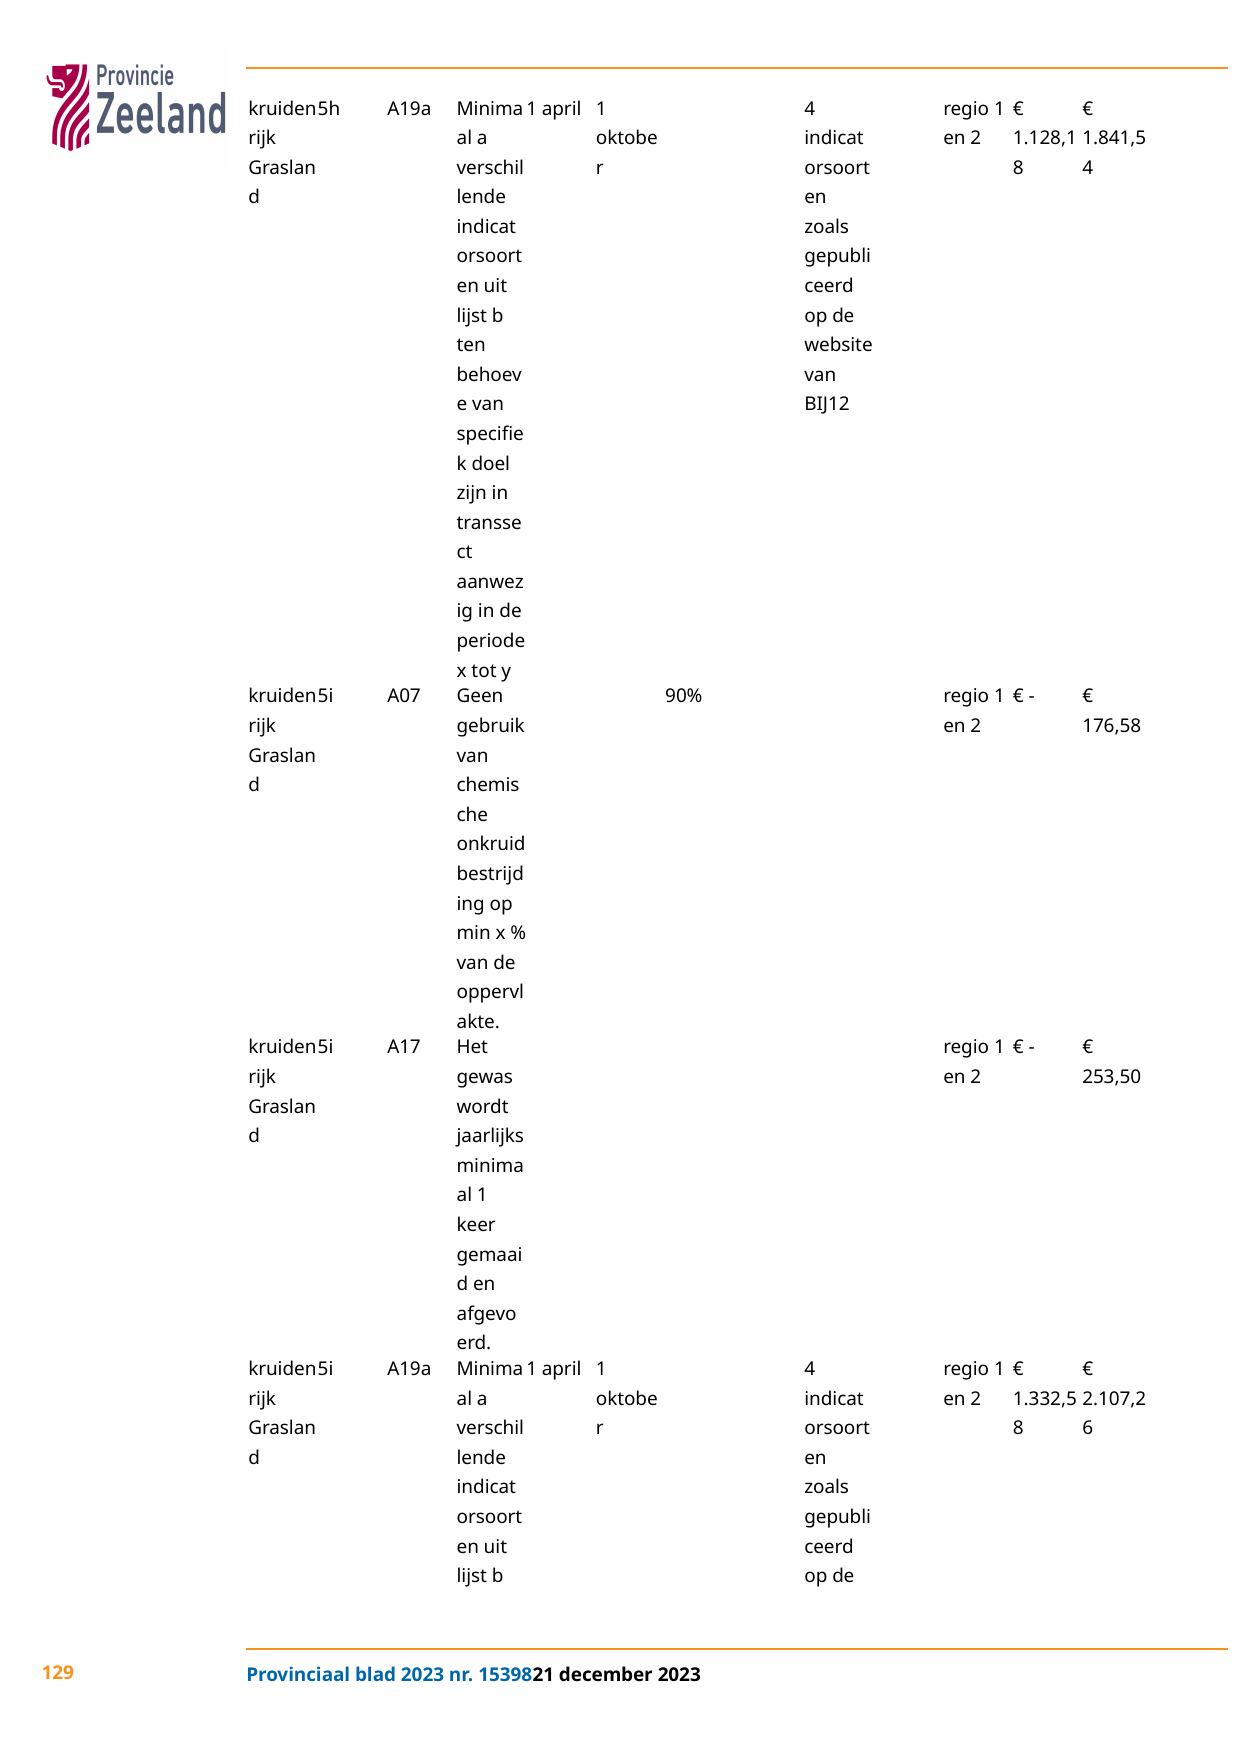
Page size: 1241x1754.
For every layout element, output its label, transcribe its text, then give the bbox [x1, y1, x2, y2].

picture [41, 47, 231, 172]
table_cell regio 1 en 2 [943, 683, 1013, 1034]
table_cell € 1.841,54 [1082, 95, 1152, 683]
table_cell [804, 683, 873, 1034]
table_cell [665, 1034, 734, 1355]
table_cell 5h [318, 95, 387, 683]
table_cell Het gewas wordt jaarlijks minimaal 1 keer gemaaid en afgevoerd. [456, 1034, 526, 1355]
table_cell € 1.332,58 [1013, 1355, 1082, 1588]
table_cell kruidenrijk Grasland [248, 683, 317, 1034]
table_cell regio 1 en 2 [943, 95, 1013, 683]
table_cell [665, 95, 734, 683]
table_cell [735, 1355, 804, 1588]
table_cell 4 indicatorsoorten zoals gepubliceerd op de website van BIJ12 [804, 95, 873, 683]
table_cell [804, 1034, 873, 1355]
table_cell A19a [387, 1355, 456, 1588]
table_cell € 2.107,26 [1082, 1355, 1152, 1588]
table_cell 5i [318, 683, 387, 1034]
table_cell A19a [387, 95, 456, 683]
table_cell regio 1 en 2 [943, 1355, 1013, 1588]
table_cell [874, 1034, 943, 1355]
table_cell Minimaal a verschillende indicatorsoorten uit lijst b [456, 1355, 526, 1588]
table_cell [735, 95, 804, 683]
table_cell 5i [318, 1034, 387, 1355]
table_cell 1 oktober [596, 1355, 665, 1588]
table_cell 90% [665, 683, 734, 1034]
table_cell € - [1013, 683, 1082, 1034]
table_cell [596, 683, 665, 1034]
table_cell 4 indicatorsoorten zoals gepubliceerd op de [804, 1355, 873, 1588]
table_cell € - [1013, 1034, 1082, 1355]
table_cell [874, 1355, 943, 1588]
table_cell € 253,50 [1082, 1034, 1152, 1355]
table_cell [665, 1355, 734, 1588]
table_cell [735, 683, 804, 1034]
table_cell 1 april [526, 95, 596, 683]
table_cell € 176,58 [1082, 683, 1152, 1034]
table_cell [526, 1034, 596, 1355]
table_cell A07 [387, 683, 456, 1034]
table_cell kruidenrijk Grasland [248, 1355, 317, 1588]
table_cell [874, 95, 943, 683]
table_cell regio 1 en 2 [943, 1034, 1013, 1355]
table_cell kruidenrijk Grasland [248, 95, 317, 683]
table_cell 1 april [526, 1355, 596, 1588]
table_cell € 1.128,18 [1013, 95, 1082, 683]
table_cell [735, 1034, 804, 1355]
table_cell [526, 683, 596, 1034]
table_cell 1 oktober [596, 95, 665, 683]
table_cell [874, 683, 943, 1034]
table_cell Geen gebruik van chemische onkruidbestrijding op min x % van de oppervlakte. [456, 683, 526, 1034]
table_cell A17 [387, 1034, 456, 1355]
table_cell 5i [318, 1355, 387, 1588]
table_cell Minimaal a verschillende indicatorsoorten uit lijst b ten behoeve van specifiek doel zijn in transsect aanwezig in de periode x tot y [456, 95, 526, 683]
table_cell kruidenrijk Grasland [248, 1034, 317, 1355]
table_cell [596, 1034, 665, 1355]
